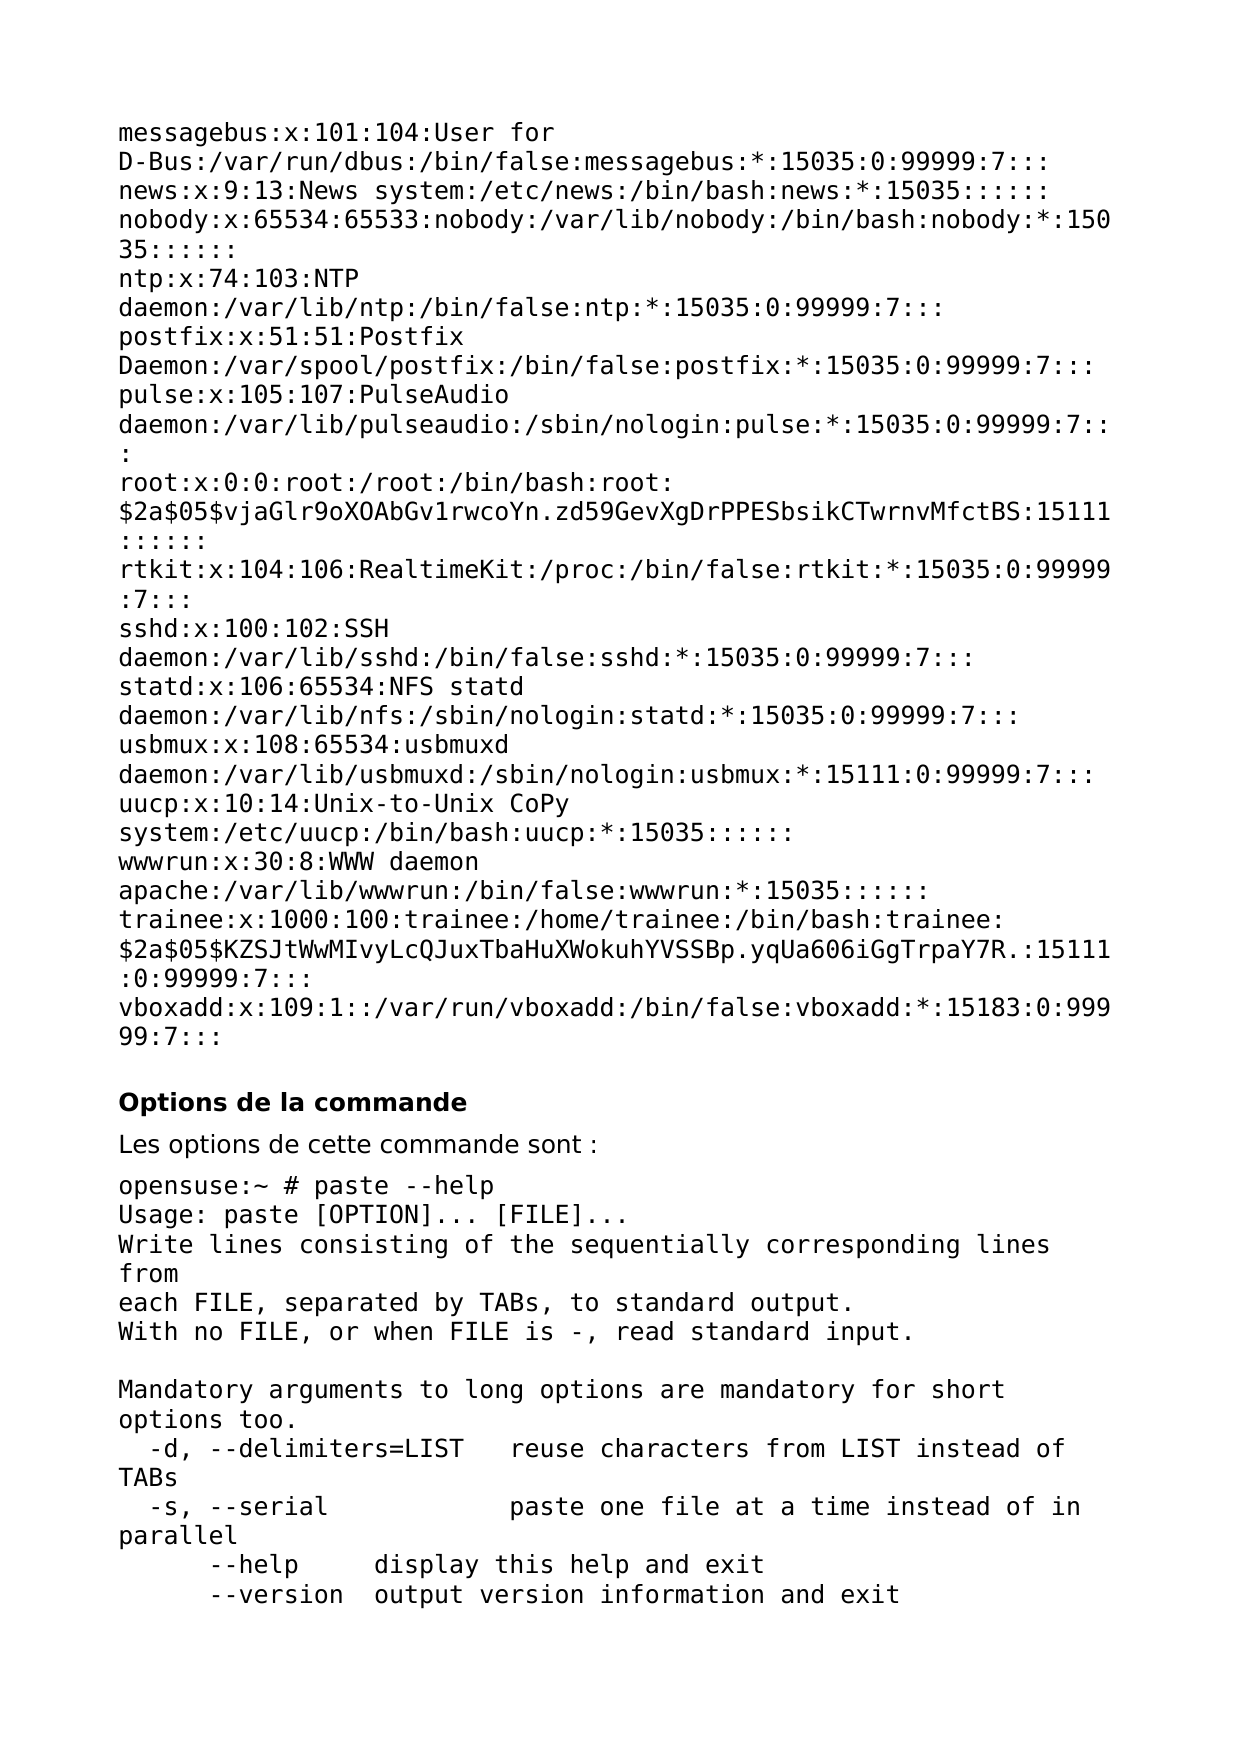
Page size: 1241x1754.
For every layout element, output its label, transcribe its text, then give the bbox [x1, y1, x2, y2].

text opensuse:~ # paste --help Usage: paste [OPTION]... [FILE]... Write lines consisting of the sequentially corresponding lines from each FILE, separated by TABs, to standard output. With no FILE, or when FILE is -, read standard input. Mandatory arguments to long options are mandatory for short options too. -d, --delimiters=LIST reuse characters from LIST instead of TABs -s, --serial paste one file at a time instead of in parallel --help display this help and exit --version output version information and exit [118, 1172, 1122, 1609]
subtitle Options de la commande [118, 1088, 1122, 1117]
text Les options de cette commande sont : [118, 1130, 1122, 1159]
text messagebus:x:101:104:User for D-Bus:/var/run/dbus:/bin/false:messagebus:*:15035:0:99999:7::: news:x:9:13:News system:/etc/news:/bin/bash:news:*:15035:::::: nobody:x:65534:65533:nobody:/var/lib/nobody:/bin/bash:nobody:*:15035:::::: ntp:x:74:103:NTP daemon:/var/lib/ntp:/bin/false:ntp:*:15035:0:99999:7::: postfix:x:51:51:Postfix Daemon:/var/spool/postfix:/bin/false:postfix:*:15035:0:99999:7::: pulse:x:105:107:PulseAudio daemon:/var/lib/pulseaudio:/sbin/nologin:pulse:*:15035:0:99999:7::: root:x:0:0:root:/root:/bin/bash:root:$2a$05$vjaGlr9oXOAbGv1rwcoYn.zd59GevXgDrPPESbsikCTwrnvMfctBS:15111:::::: rtkit:x:104:106:RealtimeKit:/proc:/bin/false:rtkit:*:15035:0:99999:7::: sshd:x:100:102:SSH daemon:/var/lib/sshd:/bin/false:sshd:*:15035:0:99999:7::: statd:x:106:65534:NFS statd daemon:/var/lib/nfs:/sbin/nologin:statd:*:15035:0:99999:7::: usbmux:x:108:65534:usbmuxd daemon:/var/lib/usbmuxd:/sbin/nologin:usbmux:*:15111:0:99999:7::: uucp:x:10:14:Unix-to-Unix CoPy system:/etc/uucp:/bin/bash:uucp:*:15035:::::: wwwrun:x:30:8:WWW daemon apache:/var/lib/wwwrun:/bin/false:wwwrun:*:15035:::::: trainee:x:1000:100:trainee:/home/trainee:/bin/bash:trainee:$2a$05$KZSJtWwMIvyLcQJuxTbaHuXWokuhYVSSBp.yqUa606iGgTrpaY7R.:15111:0:99999:7::: vboxadd:x:109:1::/var/run/vboxadd:/bin/false:vboxadd:*:15183:0:99999:7::: [118, 118, 1122, 1051]
